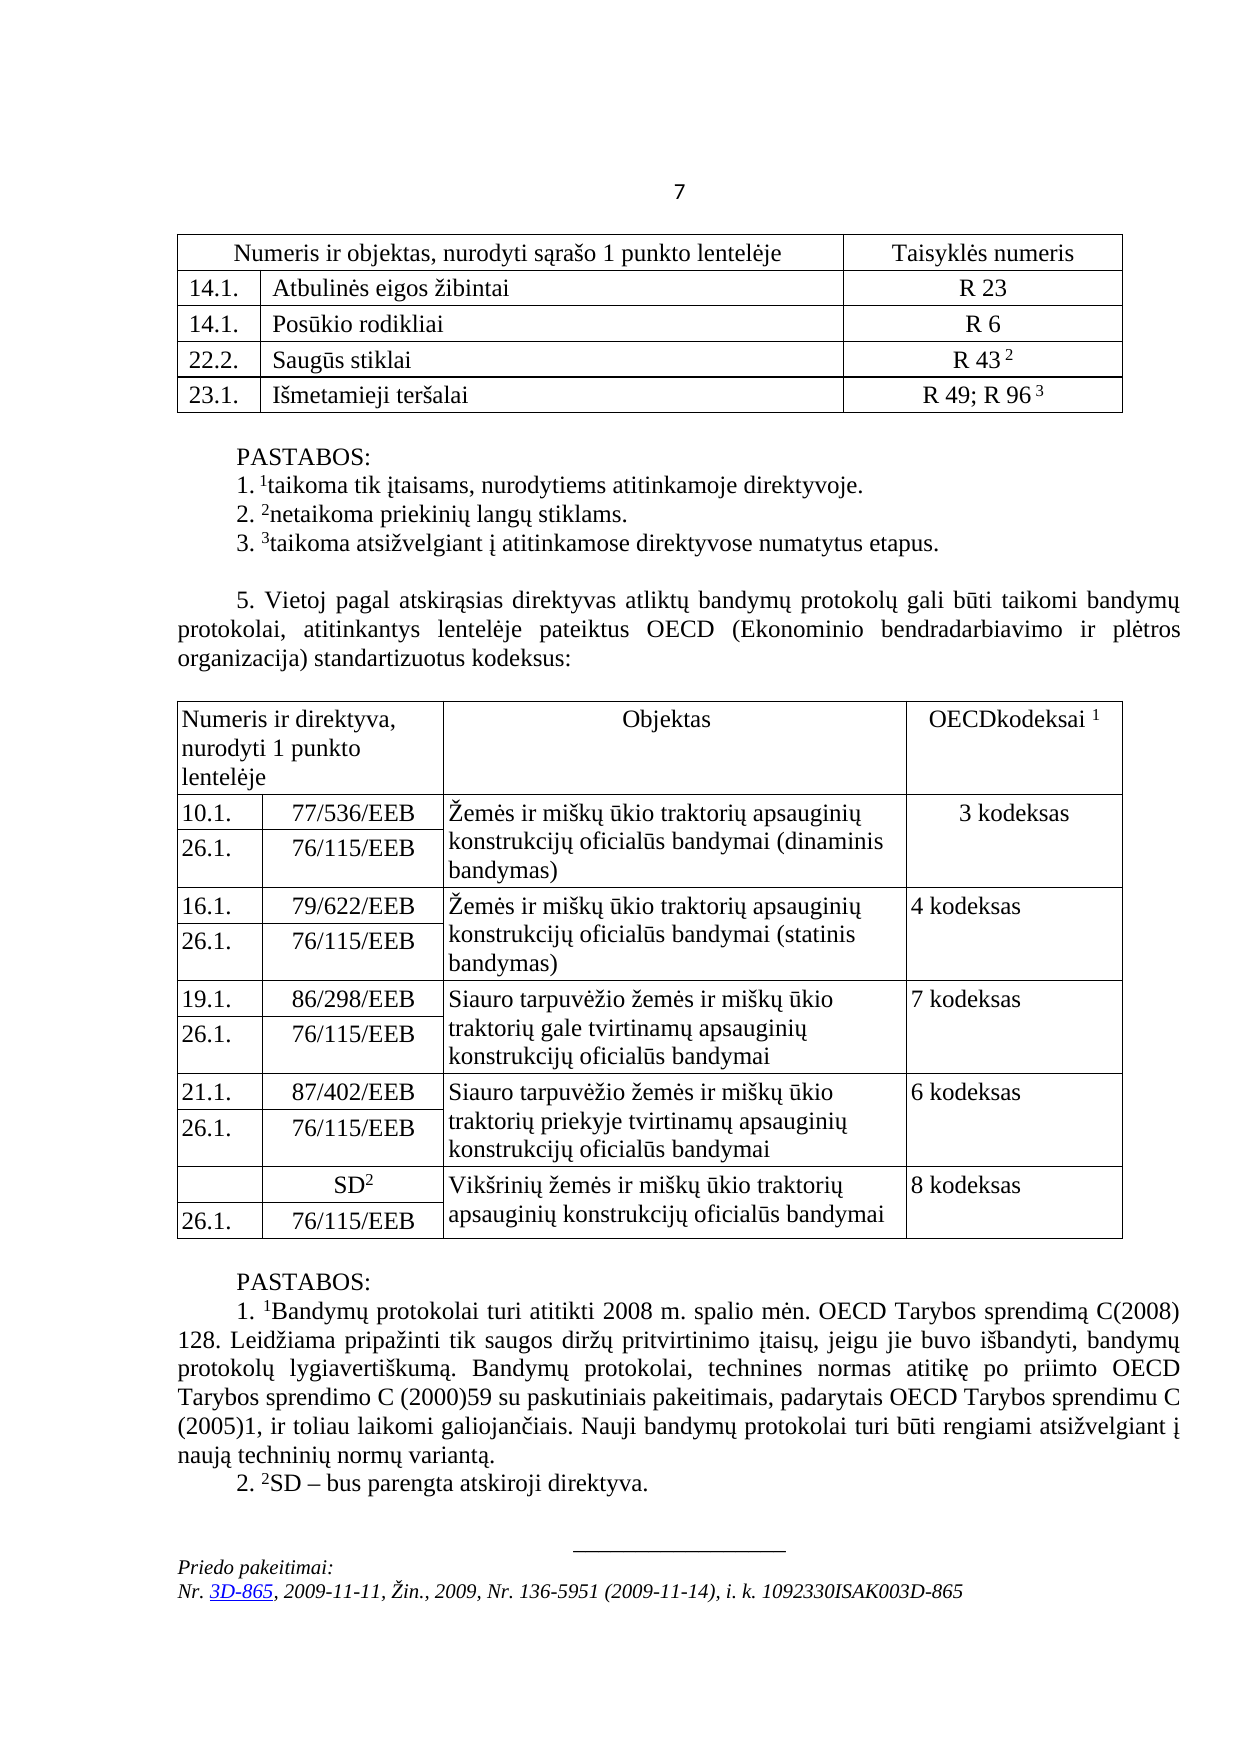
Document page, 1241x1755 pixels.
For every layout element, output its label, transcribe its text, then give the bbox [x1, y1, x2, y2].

table_cell 76/115/EEB [263, 830, 443, 887]
table_cell 14.1. [178, 306, 260, 341]
table_cell 10.1. [178, 795, 262, 829]
table_cell Žemės ir miškų ūkio traktorių apsauginių konstrukcijų oficialūs bandymai (dinaminis bandymas) [444, 795, 906, 887]
table_header OECDkodeksai 1 [907, 702, 1122, 794]
text PASTABOS: [177, 442, 1181, 471]
table_cell R 6 [844, 306, 1122, 341]
table_cell R 23 [844, 271, 1122, 305]
table_header Numeris ir objektas, nurodyti sąrašo 1 punkto lentelėje [178, 235, 843, 269]
table_cell 3 kodeksas [907, 795, 1122, 887]
text 5. Vietoj pagal atskirąsias direktyvas atliktų bandymų protokolų gali būti taikomi bandymų protokolai, atitinkantys lentelėje pateiktus OECD (Ekonominio bendradarbiavimo ir plėtros organizacija) standartizuotus kodeksus: [177, 586, 1181, 672]
table_cell 26.1. [178, 1110, 262, 1166]
table_cell 77/536/EEB [263, 795, 443, 829]
table_cell 23.1. [178, 378, 260, 412]
text Nr. 3D-865, 2009-11-11, Žin., 2009, Nr. 136-5951 (2009-11-14), i. k. 1092330ISAK003D-865 [177, 1579, 1181, 1603]
table_cell Siauro tarpuvėžio žemės ir miškų ūkio traktorių gale tvirtinamų apsauginių konstrukcijų oficialūs bandymai [444, 981, 906, 1073]
table_cell Vikšrinių žemės ir miškų ūkio traktorių apsauginių konstrukcijų oficialūs bandymai [444, 1167, 906, 1237]
table_cell 76/115/EEB [263, 1110, 443, 1166]
table_cell 26.1. [178, 1017, 262, 1073]
table_cell 86/298/EEB [263, 981, 443, 1016]
table_cell Žemės ir miškų ūkio traktorių apsauginių konstrukcijų oficialūs bandymai (statinis bandymas) [444, 888, 906, 980]
text PASTABOS: [177, 1267, 1181, 1296]
table_cell Posūkio rodikliai [261, 306, 843, 341]
table_cell 21.1. [178, 1074, 262, 1109]
table_cell Siauro tarpuvėžio žemės ir miškų ūkio traktorių priekyje tvirtinamų apsauginių konstrukcijų oficialūs bandymai [444, 1074, 906, 1166]
table_cell 6 kodeksas [907, 1074, 1122, 1166]
table_header Numeris ir direktyva, nurodyti 1 punkto lentelėje [178, 702, 443, 794]
text Priedo pakeitimai: [177, 1555, 1181, 1579]
table_cell 79/622/EEB [263, 888, 443, 922]
table_cell SD2 [263, 1167, 443, 1202]
table_header Objektas [444, 702, 906, 794]
table_cell 26.1. [178, 830, 262, 887]
table_cell R 43 2 [844, 342, 1122, 376]
table_cell Saugūs stiklai [261, 342, 843, 376]
table_cell 19.1. [178, 981, 262, 1016]
text 1. 1Bandymų protokolai turi atitikti 2008 m. spalio mėn. OECD Tarybos sprendimą C(2008) 128. Leidžiama pripažinti tik saugos diržų pritvirtinimo įtaisų, jeigu jie buvo išbandyti, bandymų protokolų lygiavertiškumą. Bandymų protokolai, technines normas atitikę po priimto OECD Tarybos sprendimo C (2000)59 su paskutiniais pakeitimais, padarytais OECD Tarybos sprendimu C (2005)1, ir toliau laikomi galiojančiais. Nauji bandymų protokolai turi būti rengiami atsižvelgiant į naują techninių normų variantą. [177, 1296, 1181, 1468]
text 2. 2SD – bus parengta atskiroji direktyva. [177, 1468, 1181, 1497]
text _________________ [177, 1526, 1181, 1555]
table_cell 16.1. [178, 888, 262, 922]
table_cell 26.1. [178, 1203, 262, 1237]
table_cell 8 kodeksas [907, 1167, 1122, 1237]
table_header Taisyklės numeris [844, 235, 1122, 269]
table_cell 22.2. [178, 342, 260, 376]
table_cell 26.1. [178, 924, 262, 980]
table_cell Atbulinės eigos žibintai [261, 271, 843, 305]
table_cell 14.1. [178, 271, 260, 305]
table_cell Išmetamieji teršalai [261, 378, 843, 412]
text 3. 3taikoma atsižvelgiant į atitinkamose direktyvose numatytus etapus. [177, 528, 1181, 557]
text 2. 2netaikoma priekinių langų stiklams. [177, 499, 1181, 528]
table_cell 7 kodeksas [907, 981, 1122, 1073]
table_cell R 49; R 96 3 [844, 378, 1122, 412]
table_cell 76/115/EEB [263, 1017, 443, 1073]
table_cell 76/115/EEB [263, 924, 443, 980]
table_cell 4 kodeksas [907, 888, 1122, 980]
table_cell 76/115/EEB [263, 1203, 443, 1237]
table_cell 87/402/EEB [263, 1074, 443, 1109]
text 1. 1taikoma tik įtaisams, nurodytiems atitinkamoje direktyvoje. [177, 471, 1181, 499]
table_cell [178, 1167, 262, 1202]
